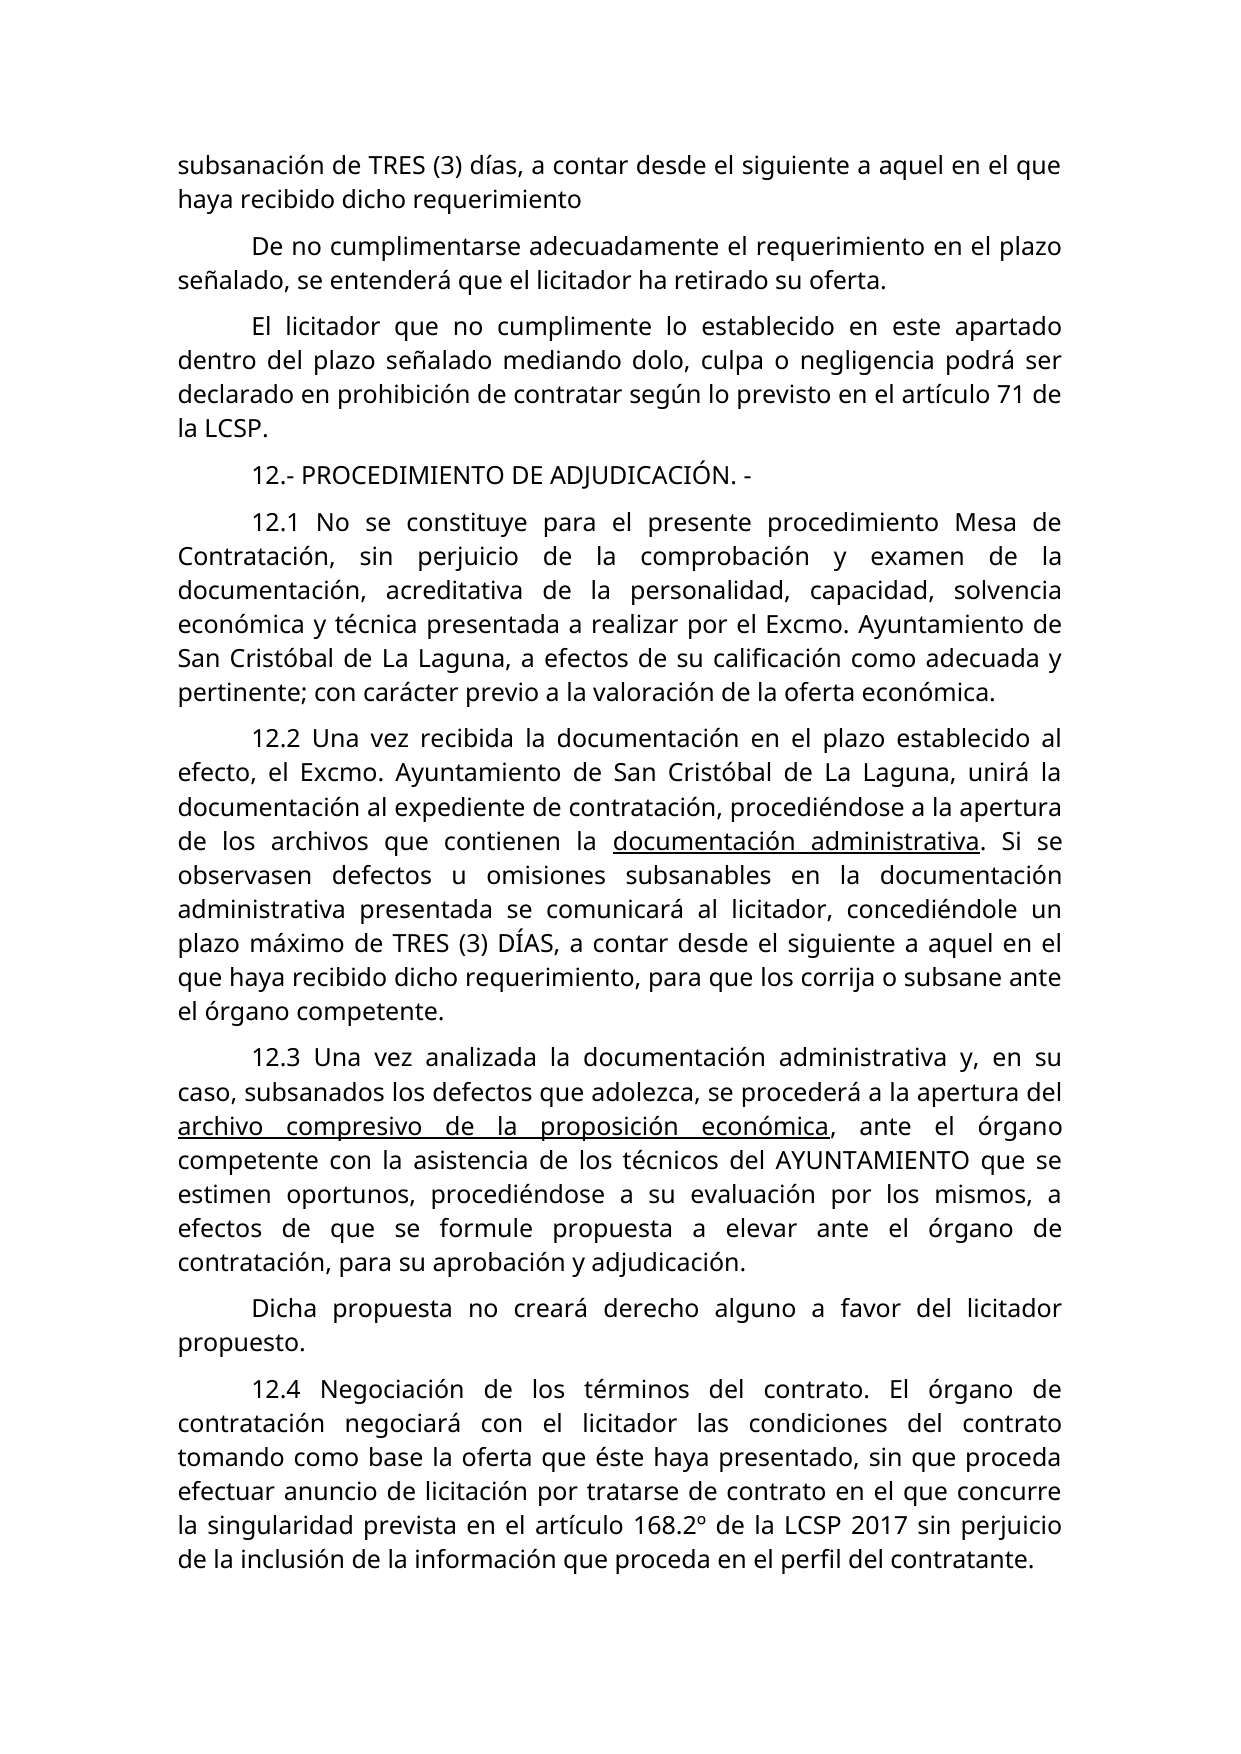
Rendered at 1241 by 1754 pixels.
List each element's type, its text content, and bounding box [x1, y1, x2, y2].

text 12.2 Una vez recibida la documentación en el plazo establecido al efecto, el Excmo. Ayuntamiento de San Cristóbal de La Laguna, unirá la documentación al expediente de contratación, procediéndose a la apertura de los archivos que contienen la documentación administrativa. Si se observasen defectos u omisiones subsanables en la documentación administrativa presentada se comunicará al licitador, concediéndole un plazo máximo de TRES (3) DÍAS, a contar desde el siguiente a aquel en el que haya recibido dicho requerimiento, para que los corrija o subsane ante el órgano competente. [177, 721, 1063, 1028]
text 12.3 Una vez analizada la documentación administrativa y, en su caso, subsanados los defectos que adolezca, se procederá a la apertura del archivo compresivo de la proposición económica, ante el órgano competente con la asistencia de los técnicos del AYUNTAMIENTO que se estimen oportunos, procediéndose a su evaluación por los mismos, a efectos de que se formule propuesta a elevar ante el órgano de contratación, para su aprobación y adjudicación. [177, 1040, 1063, 1278]
text 12.- PROCEDIMIENTO DE ADJUDICACIÓN. - [177, 458, 1063, 492]
text De no cumplimentarse adecuadamente el requerimiento en el plazo señalado, se entenderá que el licitador ha retirado su oferta. [177, 228, 1063, 296]
text 12.1 No se constituye para el presente procedimiento Mesa de Contratación, sin perjuicio de la comprobación y examen de la documentación, acreditativa de la personalidad, capacidad, solvencia económica y técnica presentada a realizar por el Excmo. Ayuntamiento de San Cristóbal de La Laguna, a efectos de su calificación como adecuada y pertinente; con carácter previo a la valoración de la oferta económica. [177, 504, 1063, 708]
text subsanación de TRES (3) días, a contar desde el siguiente a aquel en el que haya recibido dicho requerimiento [177, 148, 1063, 216]
text 12.4 Negociación de los términos del contrato. El órgano de contratación negociará con el licitador las condiciones del contrato tomando como base la oferta que éste haya presentado, sin que proceda efectuar anuncio de licitación por tratarse de contrato en el que concurre la singularidad prevista en el artículo 168.2º de la LCSP 2017 sin perjuicio de la inclusión de la información que proceda en el perfil del contratante. [177, 1372, 1063, 1576]
text Dicha propuesta no creará derecho alguno a favor del licitador propuesto. [177, 1291, 1063, 1359]
text El licitador que no cumplimente lo establecido en este apartado dentro del plazo señalado mediando dolo, culpa o negligencia podrá ser declarado en prohibición de contratar según lo previsto en el artículo 71 de la LCSP. [177, 309, 1063, 445]
